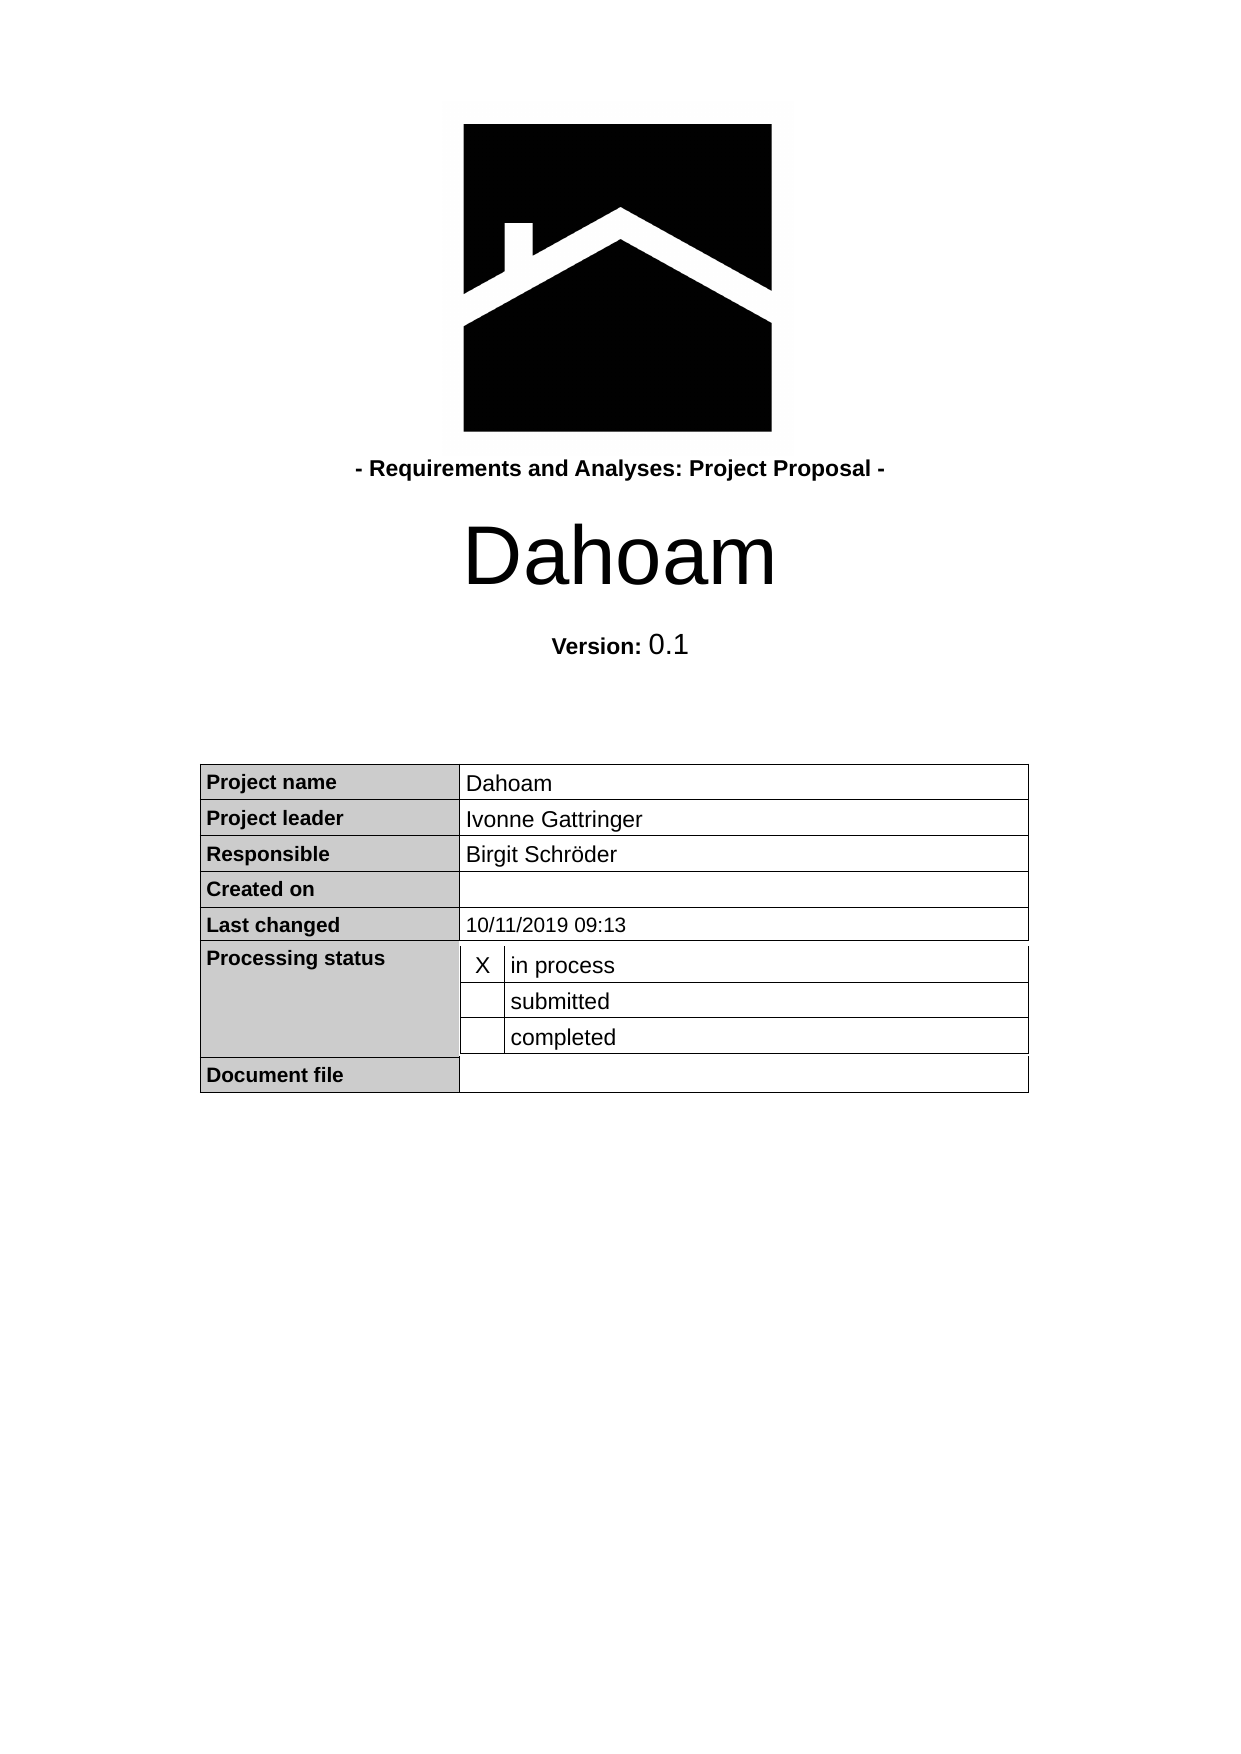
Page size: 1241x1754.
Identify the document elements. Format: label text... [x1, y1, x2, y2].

table_cell [460, 1056, 1028, 1092]
table_header Dahoam [460, 765, 1028, 799]
table_cell Last changed [201, 908, 459, 940]
table_cell Document file [201, 1058, 459, 1092]
table_cell [460, 941, 1028, 946]
table_cell Responsible [201, 836, 459, 871]
table_cell Processing status [201, 941, 459, 1056]
table_cell Project leader [201, 800, 459, 835]
table_header Project name [201, 765, 459, 799]
table_cell Created on [201, 872, 459, 906]
table_header in process [505, 946, 1028, 981]
table_cell Ivonne Gattringer [460, 800, 1028, 835]
text - Requirements and Analyses: Project Proposal - [118, 312, 1122, 481]
table_cell [461, 1018, 504, 1053]
table_cell submitted [505, 983, 1028, 1017]
text Version: 0.1 [118, 627, 1122, 661]
table_header X [461, 946, 504, 981]
table_cell 10/07/2019 17:11 [460, 908, 1028, 940]
table_cell [460, 872, 1028, 906]
table_cell Birgit Schröder [460, 836, 1028, 871]
table_cell completed [505, 1018, 1028, 1053]
text Dahoam [118, 506, 1122, 602]
table_cell [461, 983, 504, 1017]
